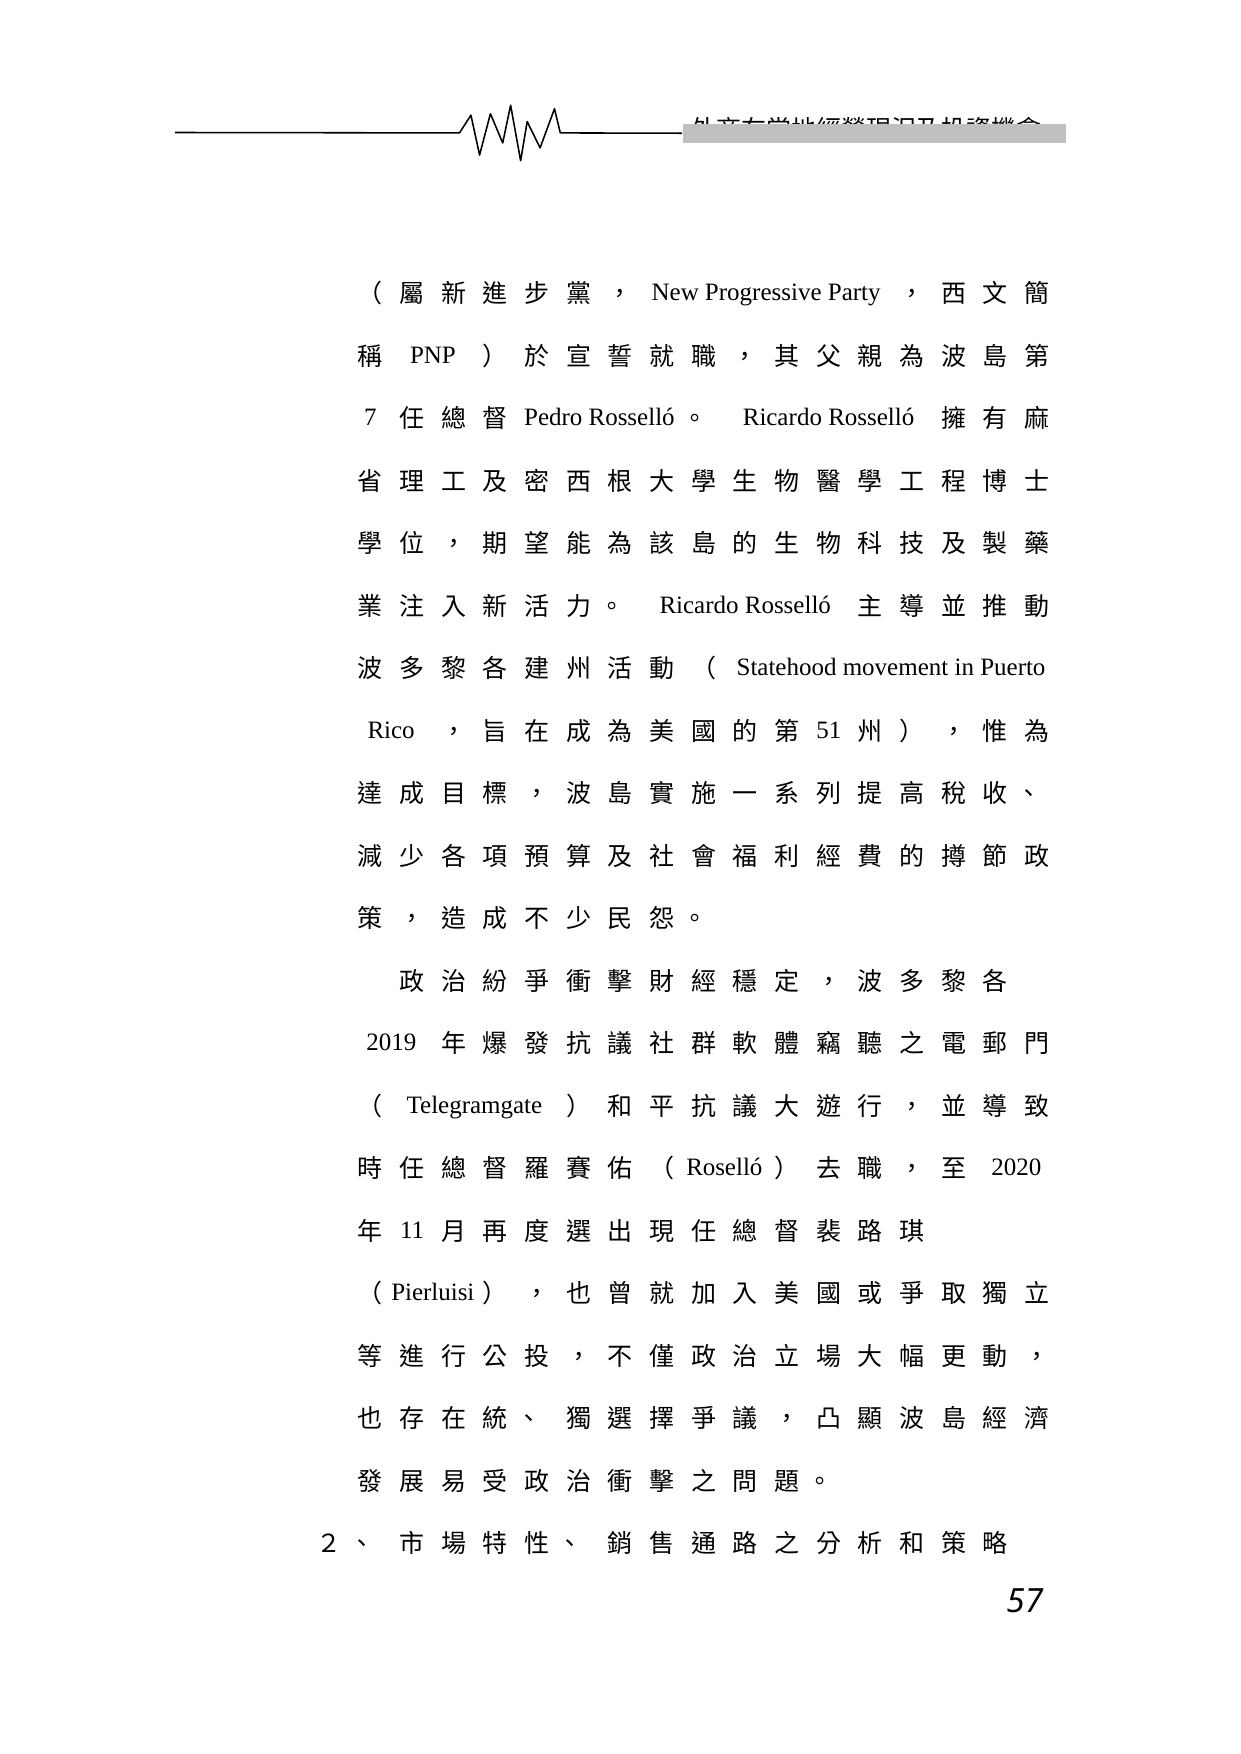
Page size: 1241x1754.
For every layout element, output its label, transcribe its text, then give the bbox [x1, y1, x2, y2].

text （屬新進步黨，New Progressive Party，西文簡稱PNP）於宣誓就職，其父親為波島第7任總督Pedro Rosselló。Ricardo Rosselló擁有麻省理工及密西根大學生物醫學工程博士學位，期望能為該島的生物科技及製藥業注入新活力。Ricardo Rosselló主導並推動波多黎各建州活動（Statehood movement in Puerto Rico，旨在成為美國的第51州），惟為達成目標，波島實施一系列提高稅收、減少各項預算及社會福利經費的撙節政策，造成不少民怨。 [330, 250, 1058, 938]
text ２、市場特性、銷售通路之分析和策略 [281, 1500, 1058, 1563]
text 政治紛爭衝擊財經穩定，波多黎各2019年爆發抗議社群軟體竊聽之電郵門（Telegramgate）和平抗議大遊行，並導致時任總督羅賽佑（Roselló）去職，至2020年11月再度選出現任總督裴路琪（Pierluisi），也曾就加入美國或爭取獨立等進行公投，不僅政治立場大幅更動，也存在統、獨選擇爭議，凸顯波島經濟發展易受政治衝擊之問題。 [330, 938, 1058, 1500]
